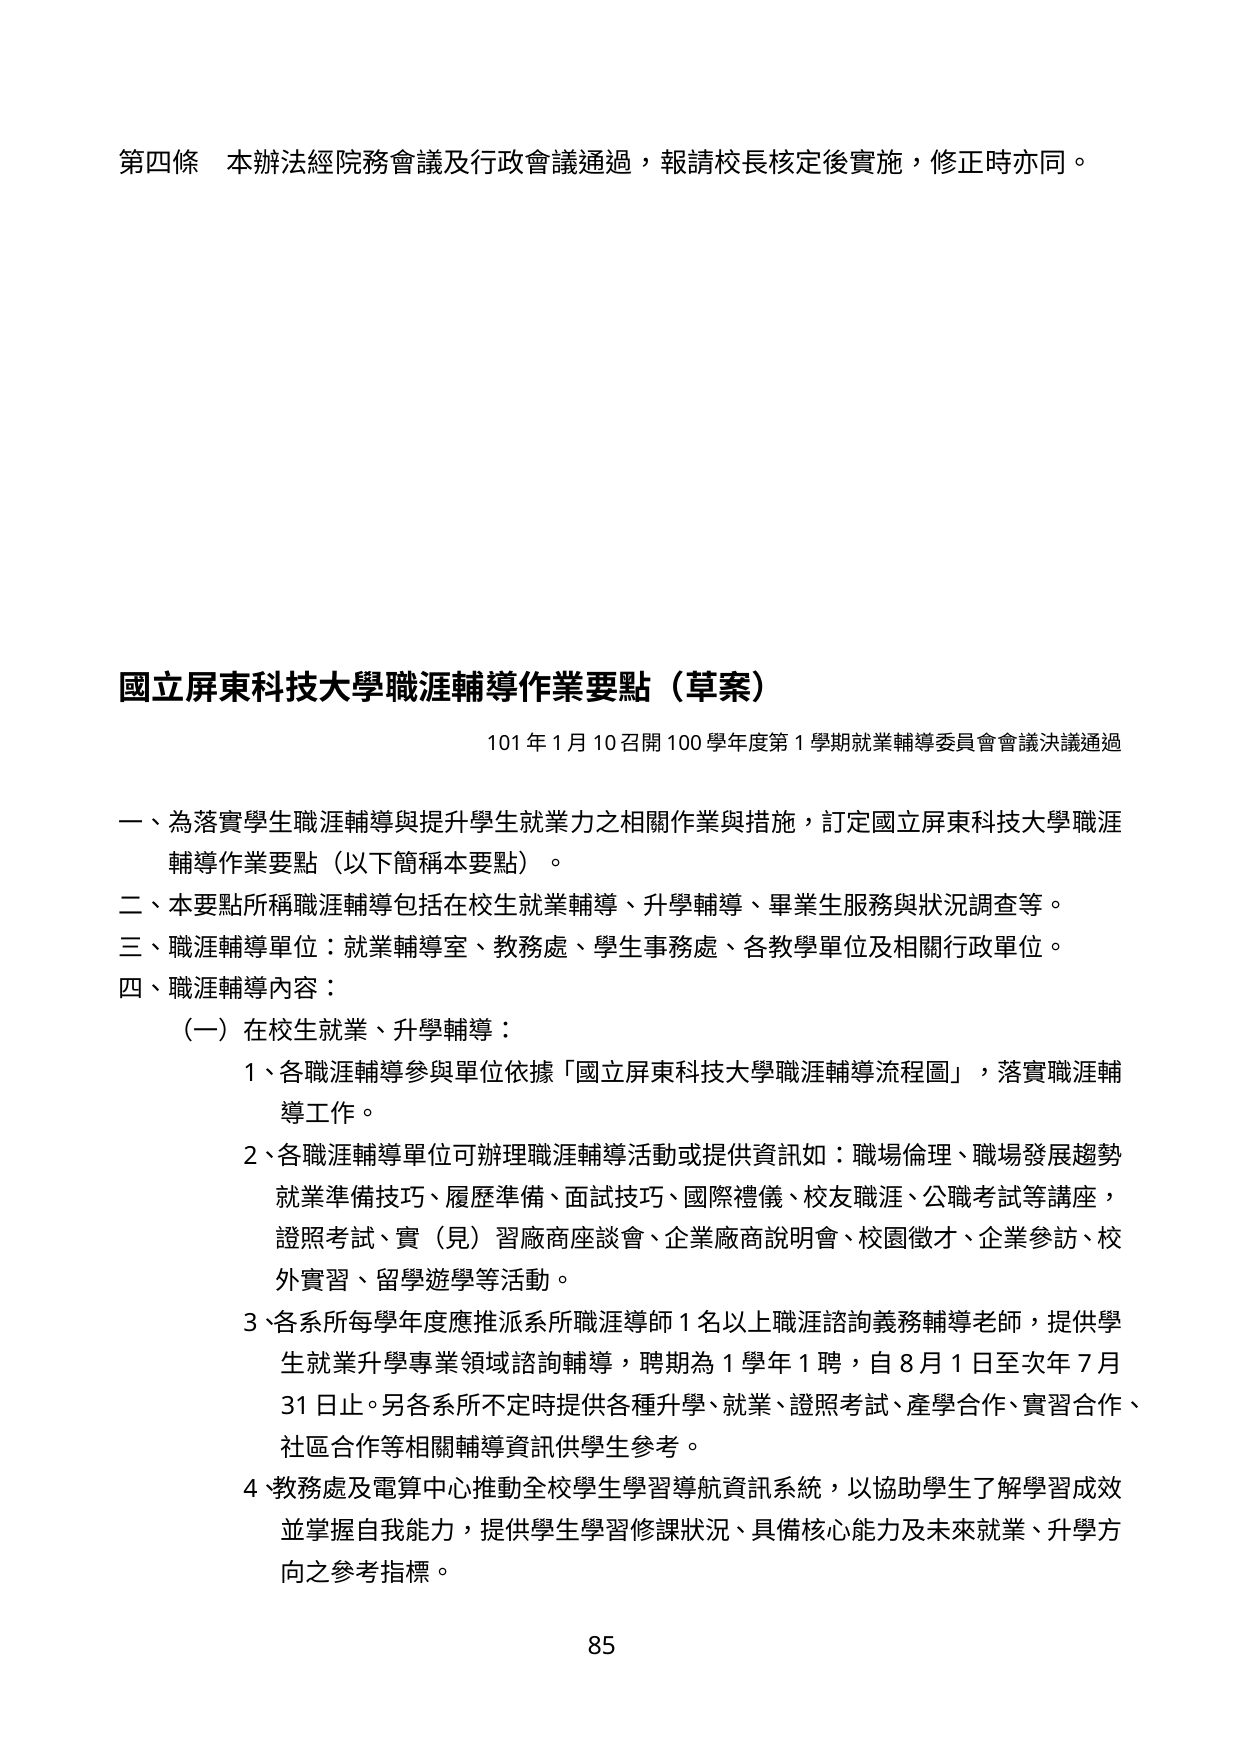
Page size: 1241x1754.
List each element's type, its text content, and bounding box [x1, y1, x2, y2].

text 4、教務處及電算中心推動全校學生學習導航資訊系統，以協助學生了解學習成效並掌握自我能力，提供學生學習修課狀況、具備核心能力及未來就業、升學方向之參考指標。 [243, 1464, 1122, 1589]
text 第四條 本辦法經院務會議及行政會議通過，報請校長核定後實施，修正時亦同。 [118, 123, 1122, 198]
text （一）在校生就業、升學輔導： [168, 1006, 1122, 1048]
text 101年1月10召開100學年度第1學期就業輔導委員會會議決議通過 [118, 723, 1122, 760]
text 四、職涯輔導內容： [118, 964, 1122, 1006]
text 3、各系所每學年度應推派系所職涯導師1名以上職涯諮詢義務輔導老師，提供學生就業升學專業領域諮詢輔導，聘期為1學年1聘，自8月1日至次年7月31日止。另各系所不定時提供各種升學、就業、證照考試、產學合作、實習合作、社區合作等相關輔導資訊供學生參考。 [243, 1298, 1122, 1464]
text 一、為落實學生職涯輔導與提升學生就業力之相關作業與措施，訂定國立屏東科技大學職涯輔導作業要點（以下簡稱本要點）。 [118, 798, 1122, 881]
text 三、職涯輔導單位：就業輔導室、教務處、學生事務處、各教學單位及相關行政單位。 [118, 923, 1122, 964]
text 二、本要點所稱職涯輔導包括在校生就業輔導、升學輔導、畢業生服務與狀況調查等。 [118, 881, 1122, 923]
text 國立屏東科技大學職涯輔導作業要點（草案） [118, 648, 1122, 723]
text 2、各職涯輔導單位可辦理職涯輔導活動或提供資訊如：職場倫理、職場發展趨勢、就業準備技巧、履歷準備、面試技巧、國際禮儀、校友職涯、公職考試等講座，證照考試、實（見）習廠商座談會、企業廠商說明會、校園徵才、企業參訪、校外實習、留學遊學等活動。 [243, 1131, 1122, 1298]
text 1、各職涯輔導參與單位依據「國立屏東科技大學職涯輔導流程圖」，落實職涯輔導工作。 [243, 1048, 1122, 1131]
